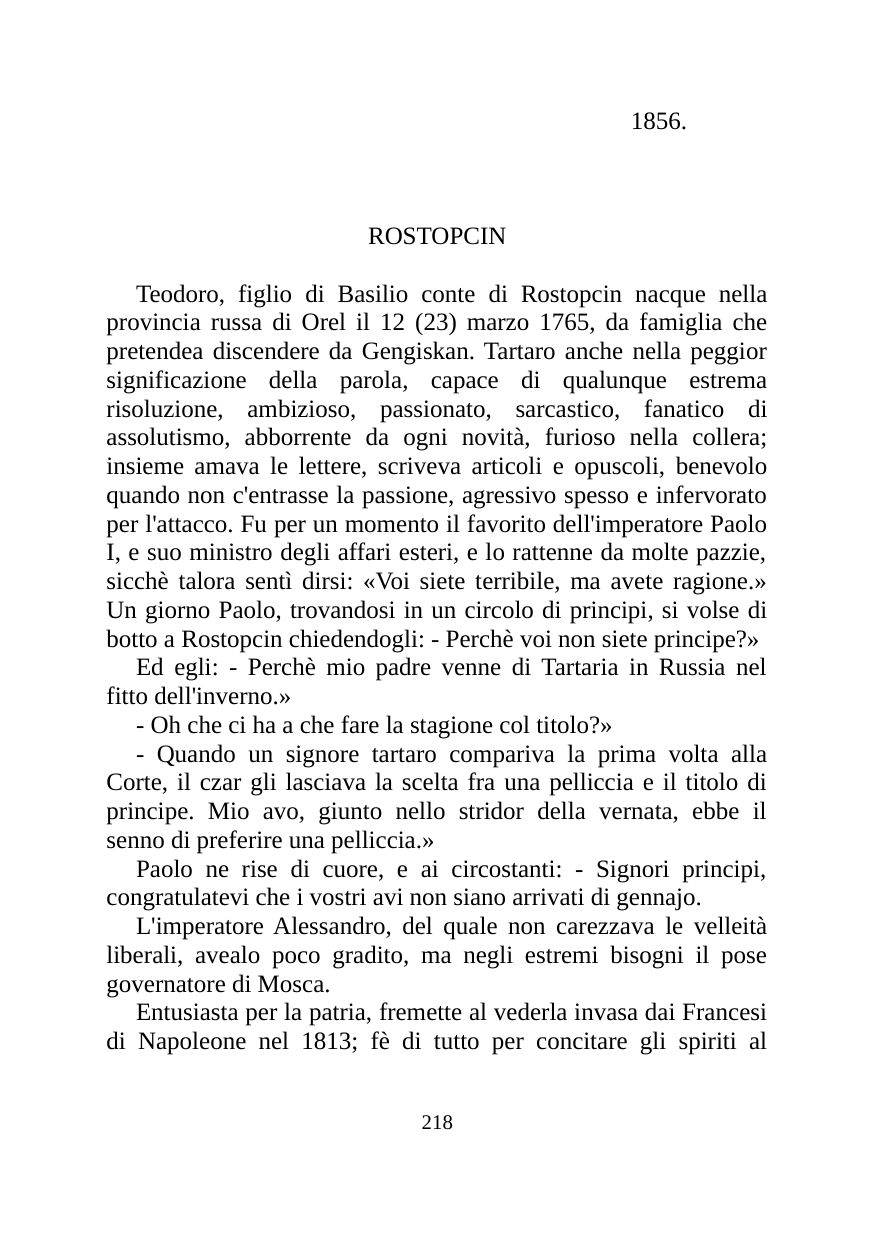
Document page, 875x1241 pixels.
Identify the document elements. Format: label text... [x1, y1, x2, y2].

text Ed egli: - Perchè mio padre venne di Tartaria in Russia nel fitto dell'inverno.» [106, 652, 768, 710]
text ROSTOPCIN [106, 221, 768, 250]
text L'imperatore Alessandro, del quale non carezzava le velleità liberali, avealo poco gradito, ma negli estremi bisogni il pose governatore di Mosca. [106, 911, 768, 997]
text - Oh che ci ha a che fare la stagione col titolo?» [106, 710, 768, 739]
text Entusiasta per la patria, fremette al vederla invasa dai Francesi di Napoleone nel 1813; fè di tutto per concitare gli spiriti al [106, 997, 768, 1055]
text 1856. [106, 106, 687, 135]
text - Quando un signore tartaro compariva la prima volta alla Corte, il czar gli lasciava la scelta fra una pelliccia e il titolo di principe. Mio avo, giunto nello stridor della vernata, ebbe il senno di preferire una pelliccia.» [106, 739, 768, 854]
text Teodoro, figlio di Basilio conte di Rostopcin nacque nella provincia russa di Orel il 12 (23) marzo 1765, da famiglia che pretendea discendere da Gengiskan. Tartaro anche nella peggior significazione della parola, capace di qualunque estrema risoluzione, ambizioso, passionato, sarcastico, fanatico di assolutismo, abborrente da ogni novità, furioso nella collera; insieme amava le lettere, scriveva articoli e opuscoli, benevolo quando non c'entrasse la passione, agressivo spesso e infervorato per l'attacco. Fu per un momento il favorito dell'imperatore Paolo I, e suo ministro degli affari esteri, e lo rattenne da molte pazzie, sicchè talora sentì dirsi: «Voi siete terribile, ma avete ragione.» Un giorno Paolo, trovandosi in un circolo di principi, si volse di botto a Rostopcin chiedendogli: - Perchè voi non siete principe?» [106, 279, 768, 652]
text Paolo ne rise di cuore, e ai circostanti: - Signori principi, congratulatevi che i vostri avi non siano arrivati di gennajo. [106, 854, 768, 911]
